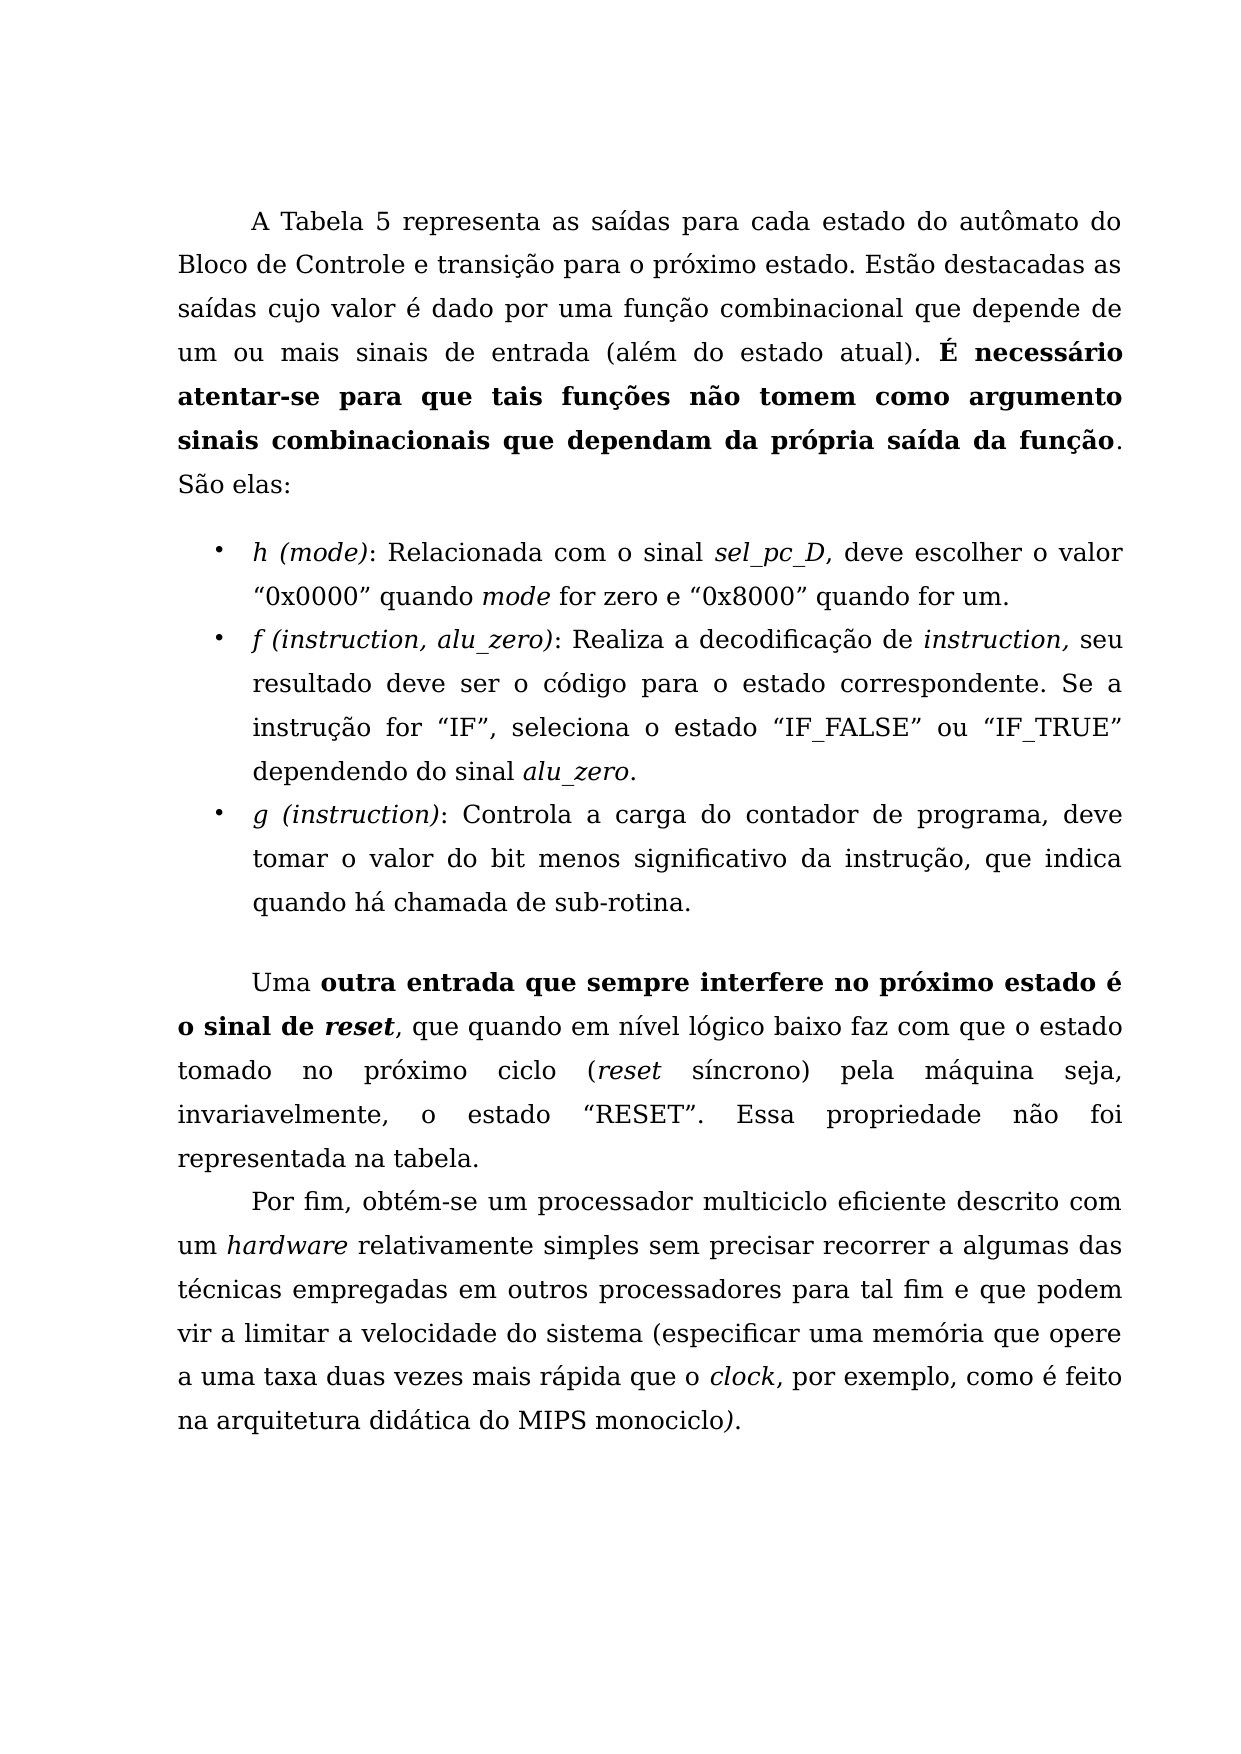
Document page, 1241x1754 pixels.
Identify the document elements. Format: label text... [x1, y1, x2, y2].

text Por fim, obtém-se um processador multiciclo eficiente descrito com um hardware relativamente simples sem precisar recorrer a algumas das técnicas empregadas em outros processadores para tal fim e que podem vir a limitar a velocidade do sistema (especificar uma memória que opere a uma taxa duas vezes mais rápida que o clock, por exemplo, como é feito na arquitetura didática do MIPS monociclo). [177, 1187, 1123, 1435]
text Uma outra entrada que sempre interfere no próximo estado é o sinal de reset, que quando em nível lógico baixo faz com que o estado tomado no próximo ciclo (reset síncrono) pela máquina seja, invariavelmente, o estado “RESET”. Essa propriedade não foi representada na tabela. [177, 968, 1123, 1173]
list f (instruction, alu_zero): Realiza a decodificação de instruction, seu resultado deve ser o código para o estado correspondente. Se a instrução for “IF”, seleciona o estado “IF_FALSE” ou “IF_TRUE” dependendo do sinal alu_zero. [215, 626, 1123, 786]
text A Tabela 5 representa as saídas para cada estado do autômato do Bloco de Controle e transição para o próximo estado. Estão destacadas as saídas cujo valor é dado por uma função combinacional que depende de um ou mais sinais de entrada (além do estado atual). É necessário atentar-se para que tais funções não tomem como argumento sinais combinacionais que dependam da própria saída da função. São elas: [177, 207, 1123, 499]
list g (instruction): Controla a carga do contador de programa, deve tomar o valor do bit menos significativo da instrução, que indica quando há chamada de sub-rotina. [215, 801, 1123, 917]
list h (mode): Relacionada com o sinal sel_pc_D, deve escolher o valor “0x0000” quando mode for zero e “0x8000” quando for um. [215, 538, 1123, 611]
